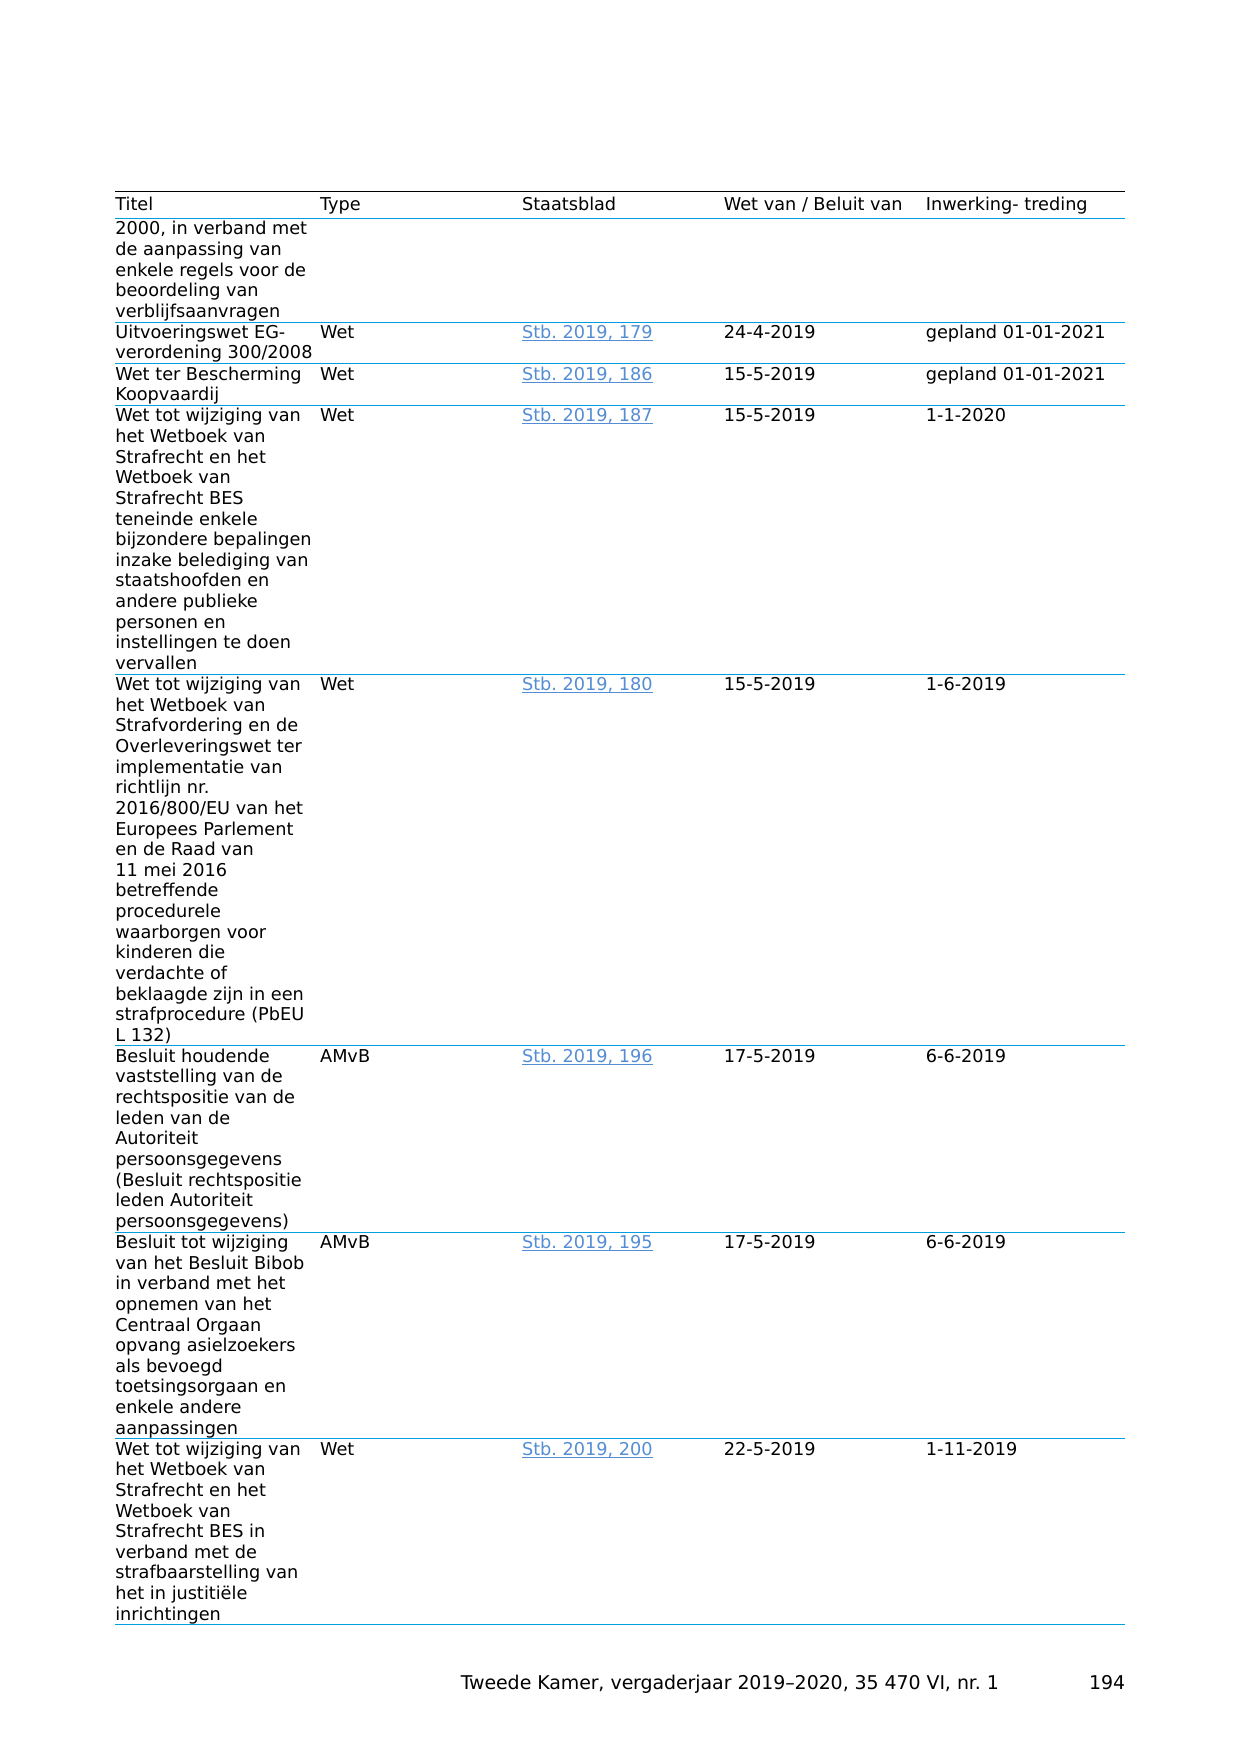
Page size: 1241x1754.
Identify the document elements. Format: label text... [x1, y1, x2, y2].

table_header Type [317, 192, 519, 218]
table_cell 22-5-2019 [721, 1439, 923, 1624]
table_cell Stb. 2019, 195 [519, 1233, 721, 1438]
table_cell 2000, in verband met de aanpassing van enkele regels voor de beoordeling van verblijfsaanvragen [115, 219, 317, 321]
table_cell Wet [317, 323, 519, 363]
table_cell Wet tot wijziging van het Wetboek van Strafrecht en het Wetboek van Strafrecht BES in verband met de strafbaarstelling van het in justitiële inrichtingen [115, 1439, 317, 1624]
table_cell Besluit tot wijziging van het Besluit Bibob in verband met het opnemen van het Centraal Orgaan opvang asielzoekers als bevoegd toetsingsorgaan en enkele andere aanpassingen [115, 1233, 317, 1438]
table_header Wet van / Beluit van [721, 192, 923, 218]
table_cell 15-5-2019 [721, 675, 923, 1045]
table_cell Wet [317, 1439, 519, 1624]
table_cell 17-5-2019 [721, 1046, 923, 1231]
table_cell 6-6-2019 [923, 1046, 1125, 1231]
table_cell Stb. 2019, 186 [519, 364, 721, 405]
table_header Titel [115, 192, 317, 218]
table_cell 15-5-2019 [721, 406, 923, 673]
table_cell 1-11-2019 [923, 1439, 1125, 1624]
table_cell Stb. 2019, 180 [519, 675, 721, 1045]
table_cell 6-6-2019 [923, 1233, 1125, 1438]
table_cell gepland 01-01-2021 [923, 323, 1125, 363]
table_cell Uitvoeringswet EG-verordening 300/2008 [115, 323, 317, 363]
table_cell [519, 219, 721, 321]
table_cell Stb. 2019, 196 [519, 1046, 721, 1231]
table_cell Stb. 2019, 179 [519, 323, 721, 363]
table_cell Stb. 2019, 187 [519, 406, 721, 673]
table_cell Wet tot wijziging van het Wetboek van Strafvordering en de Overleveringswet ter implementatie van richtlijn nr. 2016/800/EU van het Europees Parlement en de Raad van 11 mei 2016 betreffende procedurele waarborgen voor kinderen die verdachte of beklaagde zijn in een strafprocedure (PbEU L 132) [115, 675, 317, 1045]
table_header Staatsblad [519, 192, 721, 218]
table_cell [721, 219, 923, 321]
table_cell Wet ter Bescherming Koopvaardij [115, 364, 317, 405]
table_cell 15-5-2019 [721, 364, 923, 405]
table_cell Wet tot wijziging van het Wetboek van Strafrecht en het Wetboek van Strafrecht BES teneinde enkele bijzondere bepalingen inzake belediging van staatshoofden en andere publieke personen en instellingen te doen vervallen [115, 406, 317, 673]
table_cell Besluit houdende vaststelling van de rechtspositie van de leden van de Autoriteit persoonsgegevens (Besluit rechtspositie leden Autoriteit persoonsgegevens) [115, 1046, 317, 1231]
table_cell 1-1-2020 [923, 406, 1125, 673]
table_cell 24-4-2019 [721, 323, 923, 363]
table_cell AMvB [317, 1233, 519, 1438]
table_cell AMvB [317, 1046, 519, 1231]
table_cell Wet [317, 675, 519, 1045]
table_cell Wet [317, 364, 519, 405]
table_cell 1-6-2019 [923, 675, 1125, 1045]
table_header Inwerking- treding [923, 192, 1125, 218]
table_cell [317, 219, 519, 321]
table_cell [923, 219, 1125, 321]
table_cell 17-5-2019 [721, 1233, 923, 1438]
table_cell gepland 01-01-2021 [923, 364, 1125, 405]
table_cell Wet [317, 406, 519, 673]
table_cell Stb. 2019, 200 [519, 1439, 721, 1624]
